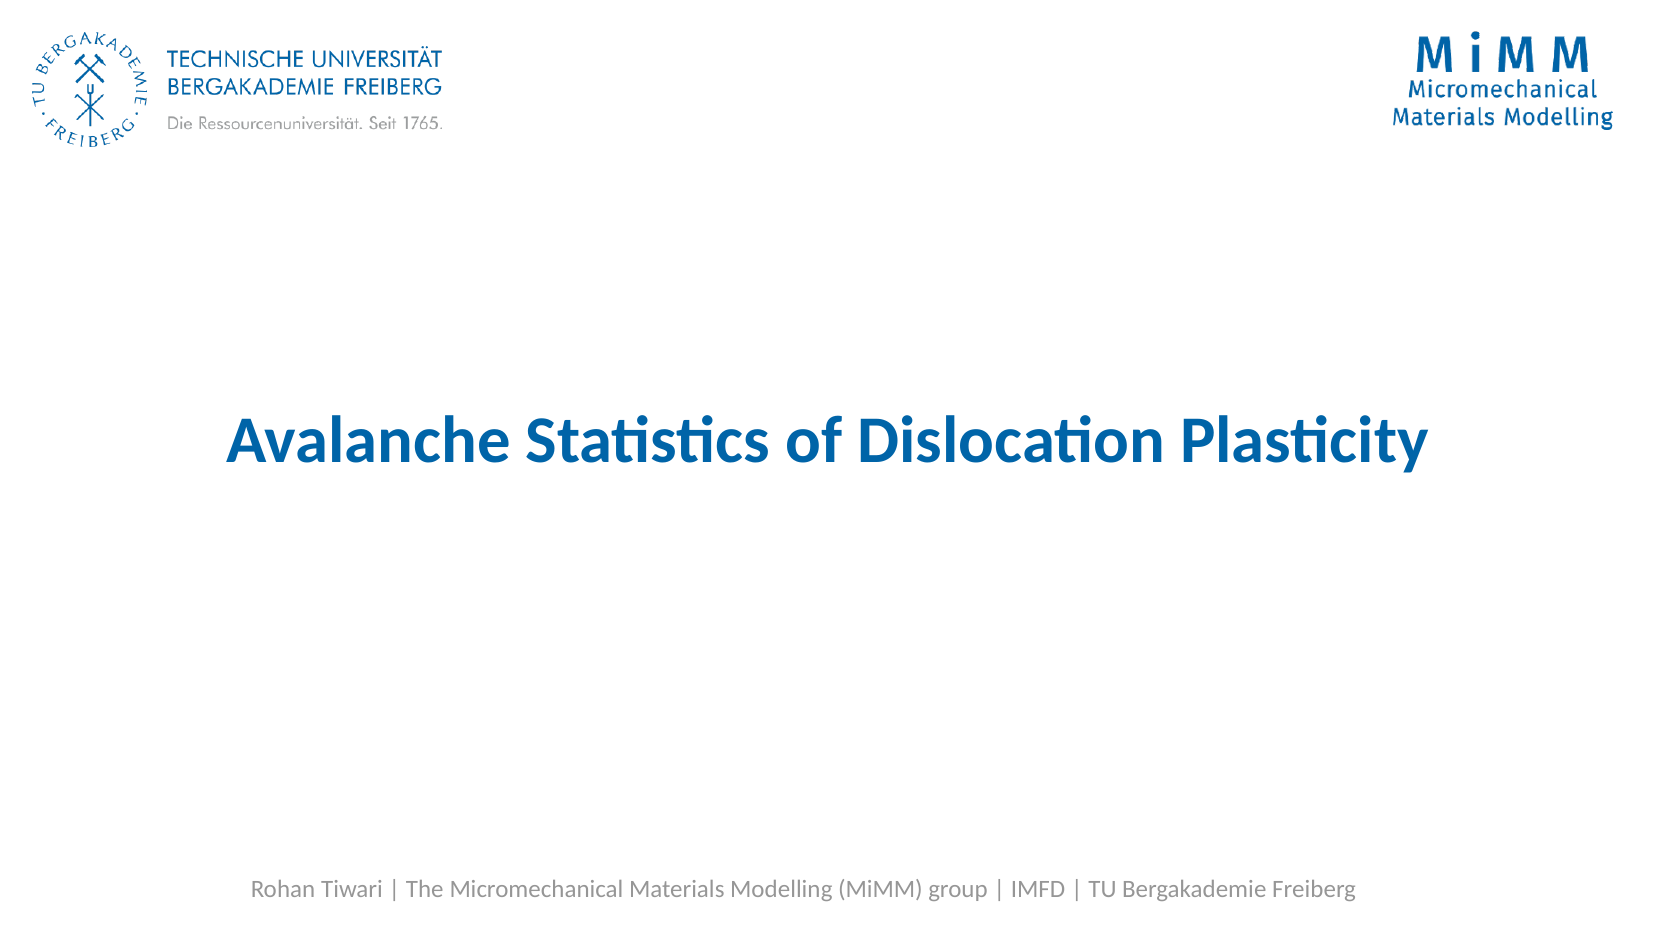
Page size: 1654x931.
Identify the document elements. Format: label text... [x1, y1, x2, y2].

picture [32, 32, 147, 147]
title Avalanche Statistics of Dislocation Plasticity [165, 287, 1491, 584]
picture [154, 32, 442, 147]
picture [1371, 27, 1635, 135]
text_box Rohan Tiwari | The Micromechanical Materials Modelling (MiMM) group | IMFD | TU Bergakademie Freiberg [169, 854, 1440, 920]
